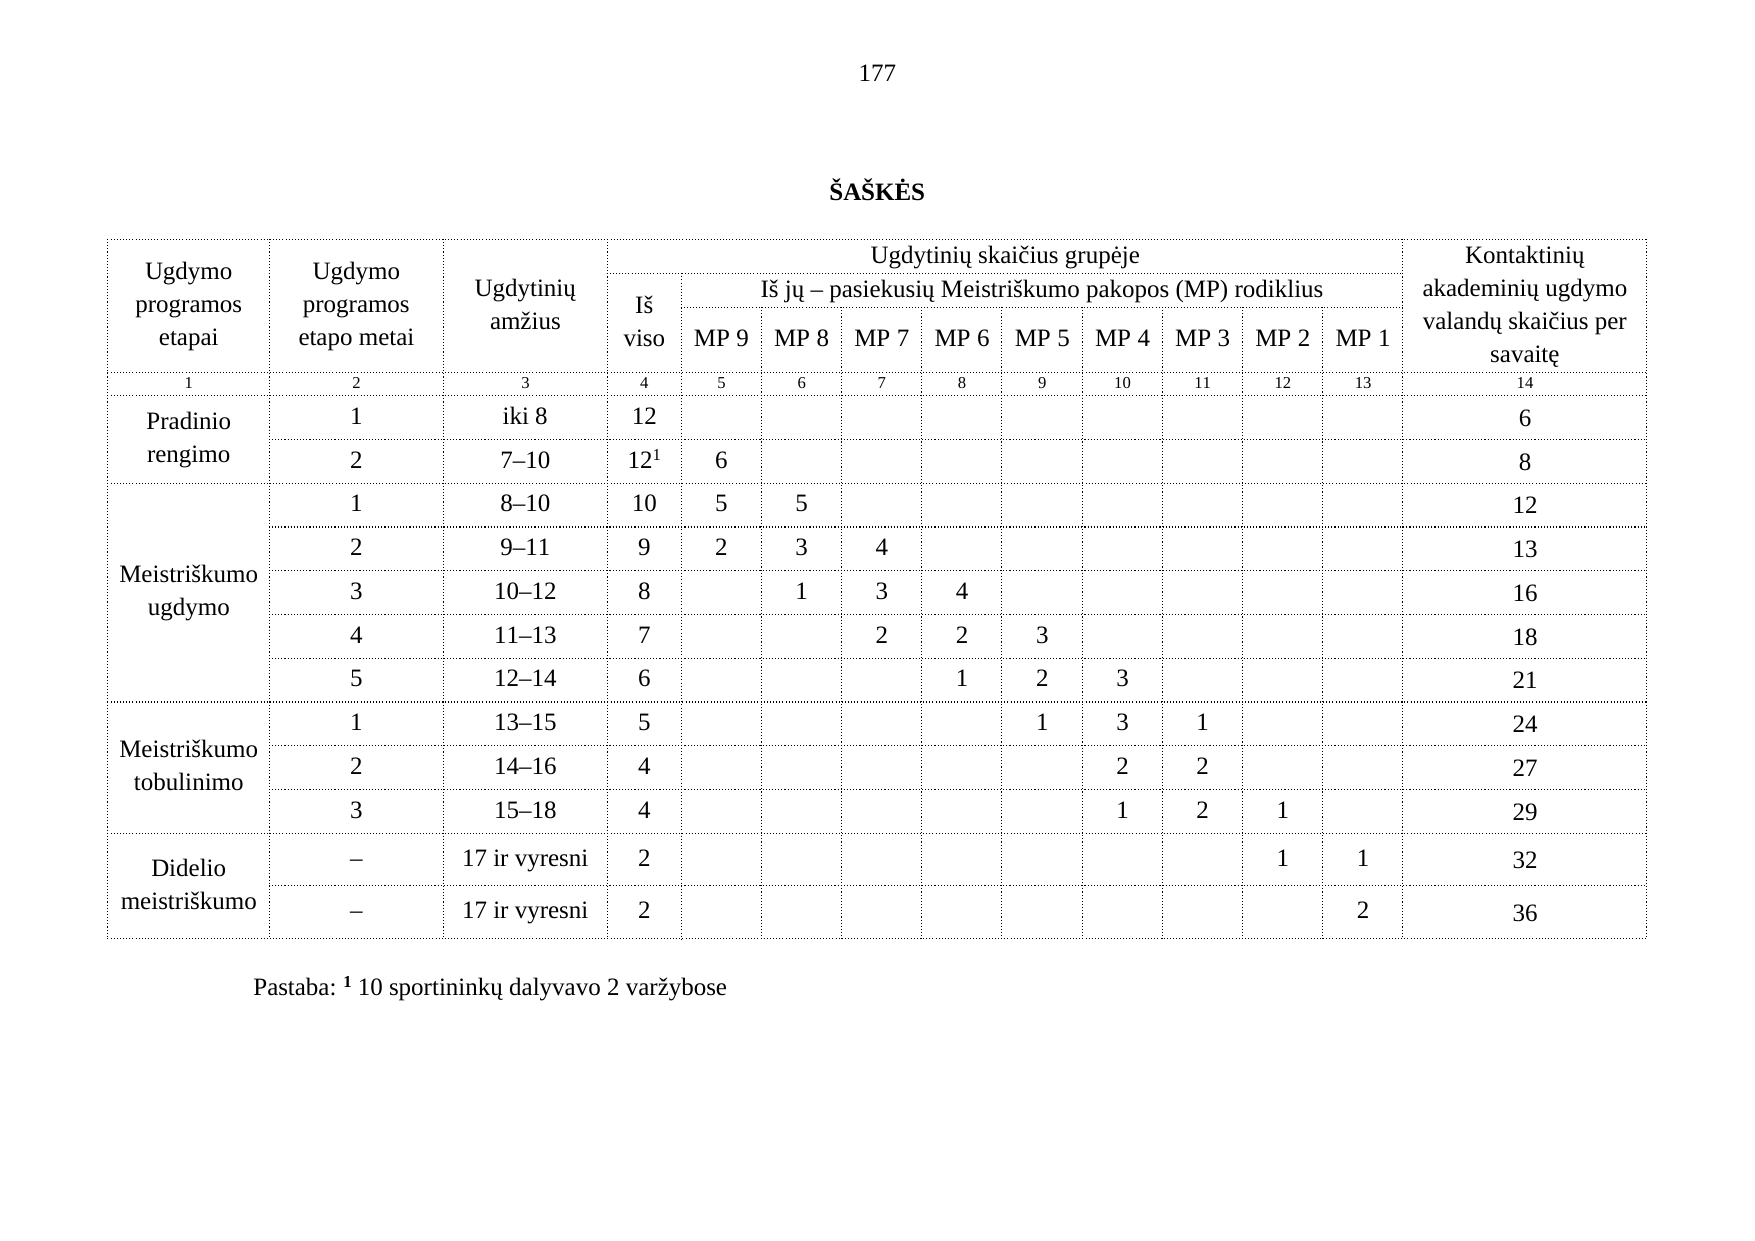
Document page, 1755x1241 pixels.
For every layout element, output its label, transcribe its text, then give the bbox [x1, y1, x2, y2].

table_cell [922, 701, 1002, 745]
table_cell 2 [1082, 745, 1162, 789]
table_cell 15–18 [443, 789, 607, 833]
table_cell [761, 833, 841, 885]
table_cell [922, 833, 1002, 885]
table_cell 5 [681, 372, 761, 395]
table_cell [1082, 570, 1162, 614]
text Pastaba: 1 10 sportininkų dalyvavo 2 varžybose [118, 972, 1636, 1001]
table_cell 32 [1403, 833, 1646, 885]
table_cell 3 [1082, 658, 1162, 701]
table_cell Iš jų – pasiekusių Meistriškumo pakopos (MP) rodiklius [681, 273, 1403, 307]
table_cell [681, 658, 761, 701]
table_cell MP 6 [922, 307, 1002, 372]
table_cell [1082, 885, 1162, 938]
table_cell 8 [607, 570, 681, 614]
table_cell 6 [1403, 395, 1646, 439]
table_cell [922, 789, 1002, 833]
table_cell MP 2 [1243, 307, 1323, 372]
table_cell 6 [607, 658, 681, 701]
table_cell 4 [922, 570, 1002, 614]
table_cell 2 [681, 526, 761, 570]
table_cell 1 [1243, 789, 1323, 833]
table_cell 7 [607, 614, 681, 658]
table_cell 16 [1403, 570, 1646, 614]
table_cell 10–12 [443, 570, 607, 614]
table_cell [761, 885, 841, 938]
table_cell [1162, 395, 1242, 439]
table_cell [1243, 570, 1323, 614]
table_cell [1323, 570, 1403, 614]
table_cell [1002, 395, 1082, 439]
table_header Ugdymo programos etapo metai [269, 239, 443, 372]
table_cell 12 [607, 395, 681, 439]
table_cell 2 [922, 614, 1002, 658]
table_cell 14 [1403, 372, 1646, 395]
table_cell [1323, 614, 1403, 658]
table_cell [1002, 526, 1082, 570]
table_cell [841, 745, 922, 789]
table_cell 2 [1162, 789, 1242, 833]
table_cell 2 [269, 372, 443, 395]
table_cell [1243, 885, 1323, 938]
table_cell [1002, 833, 1082, 885]
table_cell [1002, 439, 1082, 483]
table_cell [1002, 483, 1082, 526]
table_cell 1 [761, 570, 841, 614]
table_cell [1002, 745, 1082, 789]
table_cell [1082, 614, 1162, 658]
table_cell [681, 570, 761, 614]
table_cell 5 [681, 483, 761, 526]
table_cell [922, 526, 1002, 570]
table_cell 1 [269, 701, 443, 745]
table_cell [1243, 614, 1323, 658]
table_cell [1243, 745, 1323, 789]
table_cell [841, 833, 922, 885]
table_cell [1243, 526, 1323, 570]
table_header Ugdytinių skaičius grupėje [607, 239, 1403, 273]
table_cell [1243, 483, 1323, 526]
table_cell 11 [1162, 372, 1242, 395]
table_cell [761, 395, 841, 439]
table_cell [841, 789, 922, 833]
table_cell iki 8 [443, 395, 607, 439]
table_cell Iš viso [607, 273, 681, 372]
table_cell 5 [607, 701, 681, 745]
table_cell 8–10 [443, 483, 607, 526]
table_cell [922, 395, 1002, 439]
table_cell [841, 439, 922, 483]
table_cell 3 [1082, 701, 1162, 745]
table_cell – [269, 833, 443, 885]
table_cell [1162, 658, 1242, 701]
table_cell 6 [761, 372, 841, 395]
table_cell [1243, 701, 1323, 745]
table_cell [1323, 789, 1403, 833]
table_cell 2 [269, 526, 443, 570]
table_cell [1002, 570, 1082, 614]
table_cell 8 [1403, 439, 1646, 483]
table_cell [1162, 885, 1242, 938]
table_cell [681, 789, 761, 833]
table_cell 17 ir vyresni [443, 833, 607, 885]
table_cell 12 [1243, 372, 1323, 395]
table_cell 4 [841, 526, 922, 570]
table_cell 3 [761, 526, 841, 570]
table_cell [1323, 745, 1403, 789]
table_cell [1323, 526, 1403, 570]
table_cell 1 [269, 395, 443, 439]
table_cell [1162, 570, 1242, 614]
table_cell MP 8 [761, 307, 841, 372]
table_cell [761, 745, 841, 789]
table_cell [922, 745, 1002, 789]
table_cell 2 [607, 833, 681, 885]
table_cell [1243, 439, 1323, 483]
table_cell [1243, 395, 1323, 439]
table_cell [1323, 439, 1403, 483]
table_cell [1162, 526, 1242, 570]
table_cell [841, 701, 922, 745]
table_cell 1 [1323, 833, 1403, 885]
table_cell [841, 395, 922, 439]
table_cell [1323, 658, 1403, 701]
table_cell [841, 483, 922, 526]
table_cell MP 5 [1002, 307, 1082, 372]
table_cell 17 ir vyresni [443, 885, 607, 938]
table_cell 3 [1002, 614, 1082, 658]
table_cell 3 [443, 372, 607, 395]
table_cell 9 [607, 526, 681, 570]
table_cell [681, 395, 761, 439]
table_header Kontaktinių akademinių ugdymo valandų skaičius per savaitę [1403, 239, 1646, 372]
table_cell [681, 614, 761, 658]
text ŠAŠKĖS [118, 177, 1636, 206]
table_cell 1 [1002, 701, 1082, 745]
table_cell 13 [1403, 526, 1646, 570]
table_cell 9 [1002, 372, 1082, 395]
table_cell 7–10 [443, 439, 607, 483]
table_cell 4 [607, 745, 681, 789]
table_cell [761, 701, 841, 745]
table_cell [761, 789, 841, 833]
table_cell [1243, 658, 1323, 701]
table_cell [681, 885, 761, 938]
table_cell 10 [1082, 372, 1162, 395]
table_cell Pradinio rengimo [108, 395, 269, 483]
table_cell [1002, 789, 1082, 833]
table_cell 1 [1082, 789, 1162, 833]
table_cell 1 [922, 658, 1002, 701]
table_cell 121 [607, 439, 681, 483]
table_header Ugdytinių amžius [443, 239, 607, 372]
table_cell 2 [841, 614, 922, 658]
table_cell 21 [1403, 658, 1646, 701]
table_header Ugdymo programos etapai [108, 239, 269, 372]
table_cell MP 9 [681, 307, 761, 372]
table_cell 29 [1403, 789, 1646, 833]
table_cell 9–11 [443, 526, 607, 570]
table_cell 5 [269, 658, 443, 701]
table_cell [1162, 439, 1242, 483]
table_cell Meistriškumo tobulinimo [108, 701, 269, 833]
table_cell [1323, 701, 1403, 745]
table_cell [681, 701, 761, 745]
table_cell [922, 483, 1002, 526]
table_cell 4 [269, 614, 443, 658]
table_cell 11–13 [443, 614, 607, 658]
table_cell 13 [1323, 372, 1403, 395]
table_cell 24 [1403, 701, 1646, 745]
table_cell 7 [841, 372, 922, 395]
table_cell 18 [1403, 614, 1646, 658]
table_cell [1162, 614, 1242, 658]
table_cell 3 [269, 789, 443, 833]
table_cell 2 [1002, 658, 1082, 701]
table_cell 2 [1162, 745, 1242, 789]
table_cell [761, 614, 841, 658]
table_cell [1082, 395, 1162, 439]
table_cell 2 [1323, 885, 1403, 938]
table_cell [1082, 483, 1162, 526]
table_cell 5 [761, 483, 841, 526]
table_cell 1 [1162, 701, 1242, 745]
table_cell 27 [1403, 745, 1646, 789]
table_cell 6 [681, 439, 761, 483]
table_cell 3 [269, 570, 443, 614]
table_cell MP 7 [841, 307, 922, 372]
table_cell [1082, 833, 1162, 885]
table_cell 10 [607, 483, 681, 526]
table_cell [1323, 483, 1403, 526]
table_cell [922, 439, 1002, 483]
table_cell [761, 658, 841, 701]
table_cell 3 [841, 570, 922, 614]
table_cell [922, 885, 1002, 938]
table_cell [1162, 483, 1242, 526]
table_cell 8 [922, 372, 1002, 395]
table_cell 4 [607, 372, 681, 395]
table_cell [1323, 395, 1403, 439]
table_cell Didelio meistriškumo [108, 833, 269, 938]
table_cell [841, 885, 922, 938]
table_cell [1082, 439, 1162, 483]
table_cell [1002, 885, 1082, 938]
table_cell [841, 658, 922, 701]
table_cell MP 1 [1323, 307, 1403, 372]
table_cell 12–14 [443, 658, 607, 701]
table_cell [681, 745, 761, 789]
table_cell 12 [1403, 483, 1646, 526]
table_cell 4 [607, 789, 681, 833]
table_cell [681, 833, 761, 885]
table_cell 1 [108, 372, 269, 395]
table_cell [1162, 833, 1242, 885]
table_cell 2 [269, 745, 443, 789]
table_cell 1 [269, 483, 443, 526]
table_cell 36 [1403, 885, 1646, 938]
table_cell MP 4 [1082, 307, 1162, 372]
table_cell 14–16 [443, 745, 607, 789]
table_cell Meistriškumo ugdymo [108, 483, 269, 701]
table_cell 2 [607, 885, 681, 938]
table_cell 1 [1243, 833, 1323, 885]
table_cell 2 [269, 439, 443, 483]
table_cell MP 3 [1162, 307, 1242, 372]
table_cell [1082, 526, 1162, 570]
table_cell 13–15 [443, 701, 607, 745]
table_cell – [269, 885, 443, 938]
table_cell [761, 439, 841, 483]
